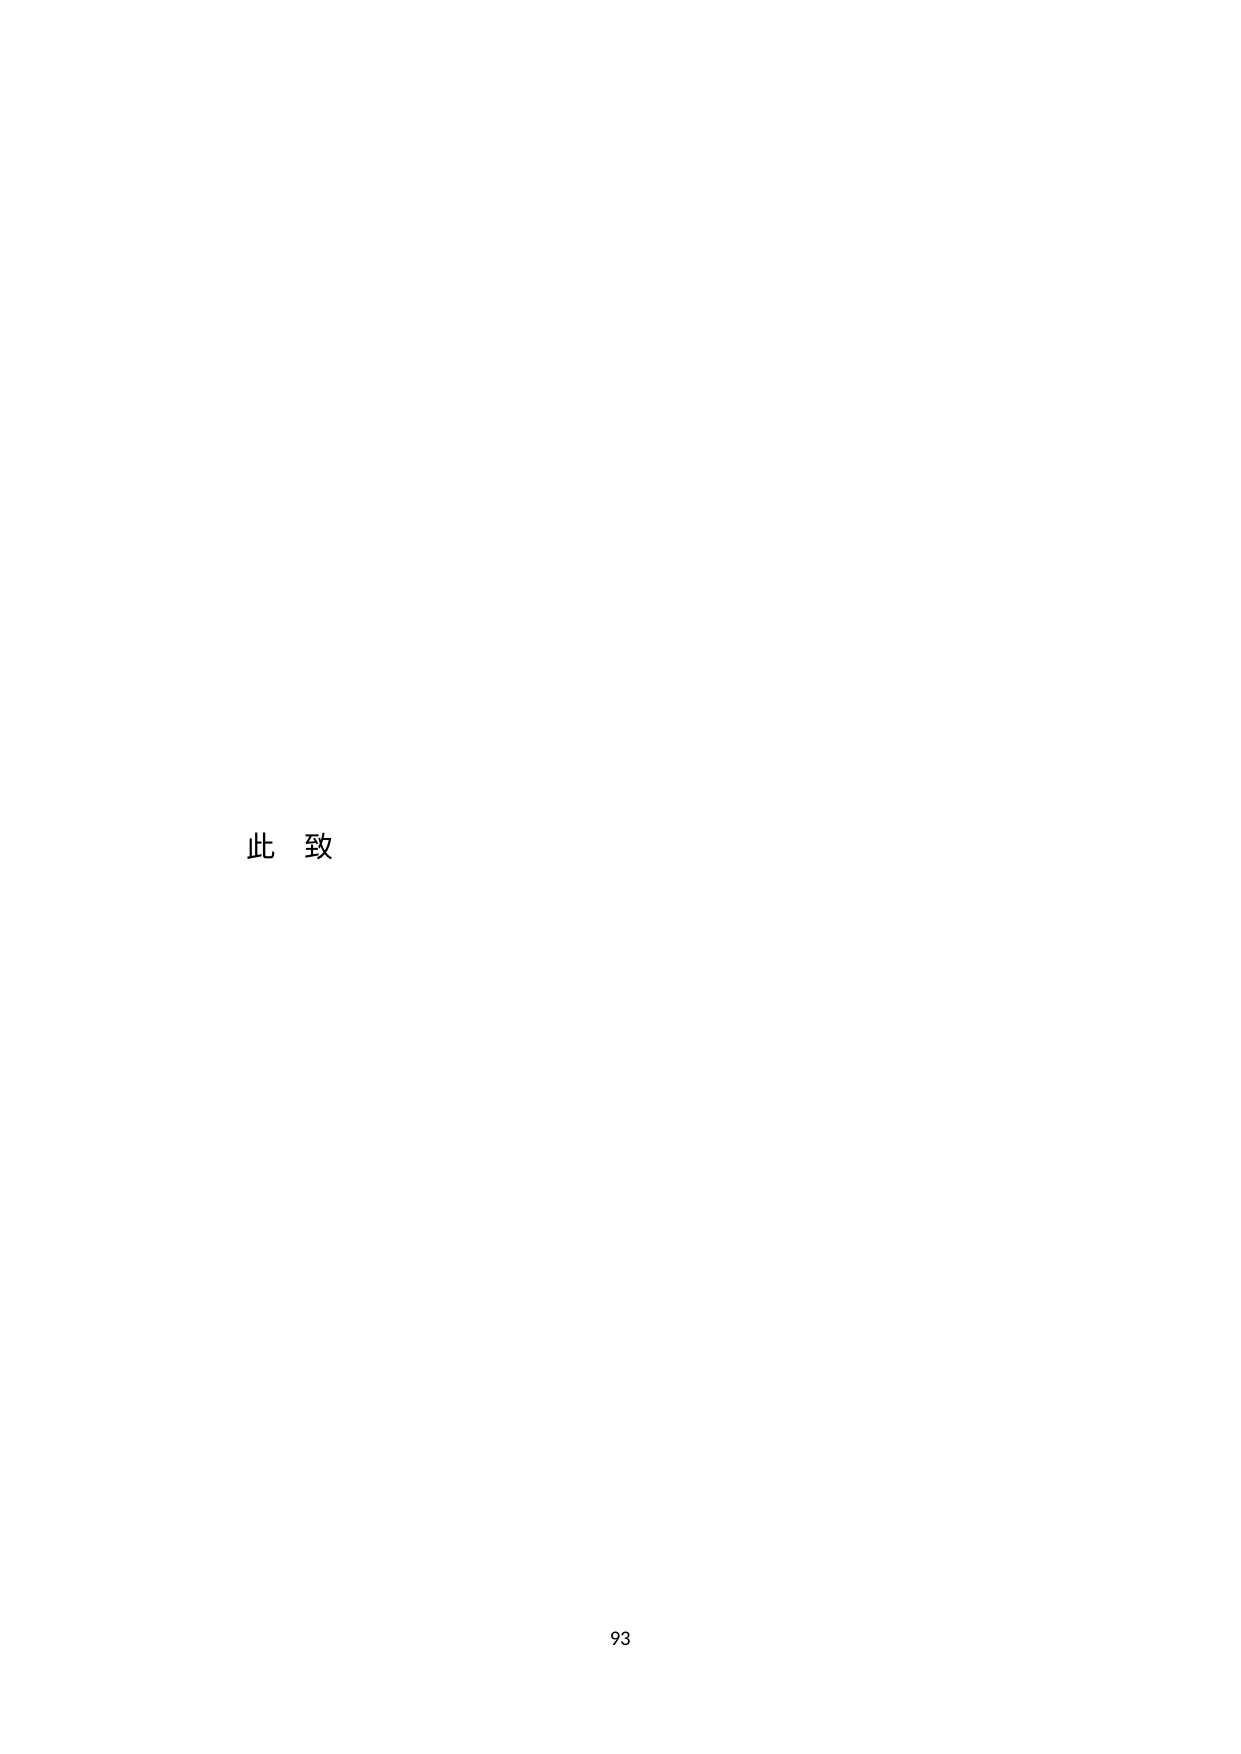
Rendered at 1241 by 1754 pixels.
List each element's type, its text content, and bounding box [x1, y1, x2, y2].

text 此 致 [187, 803, 1053, 866]
